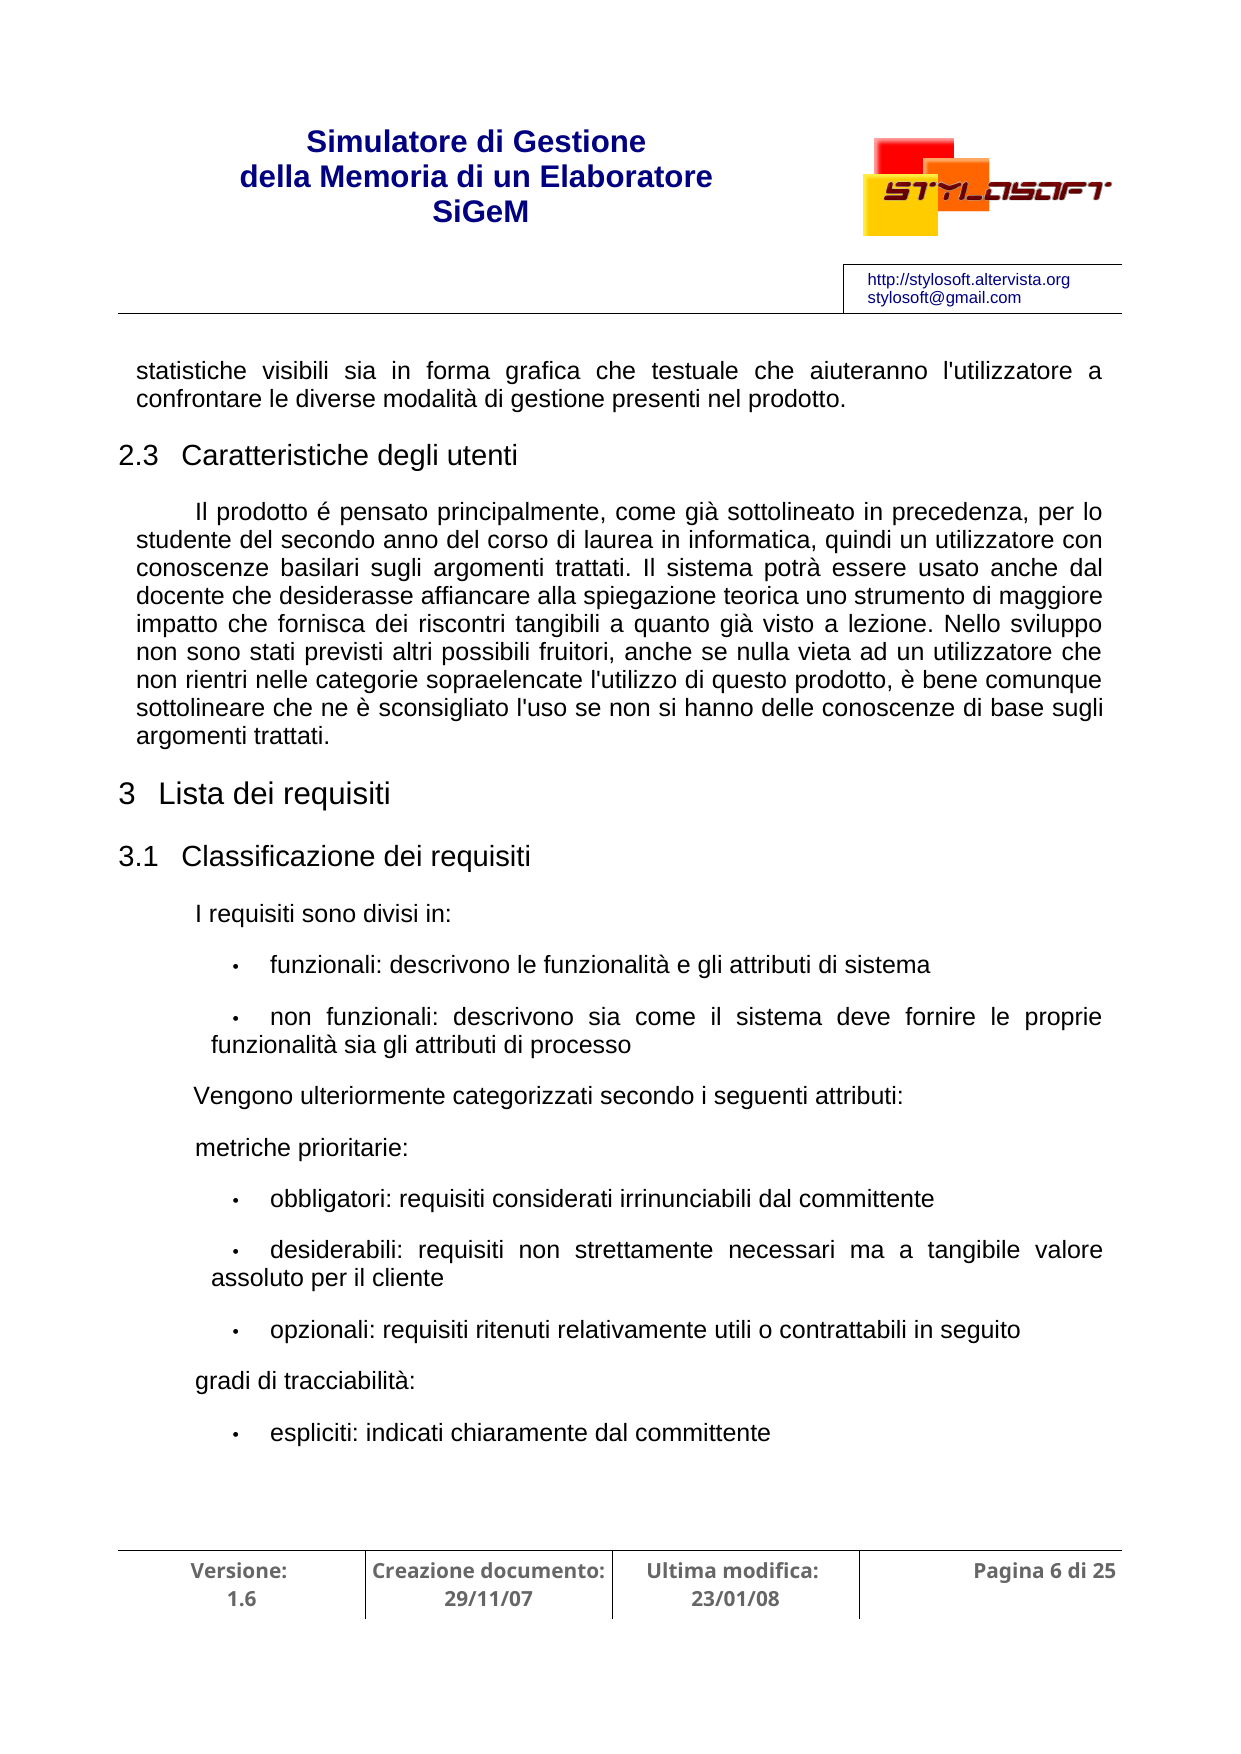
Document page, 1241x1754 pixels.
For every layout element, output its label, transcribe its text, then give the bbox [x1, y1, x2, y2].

list opzionali: requisiti ritenuti relativamente utili o contrattabili in seguito [173, 1316, 1104, 1343]
picture [848, 123, 1117, 247]
list non funzionali: descrivono sia come il sistema deve fornire le proprie funzionalità sia gli attributi di processo [173, 1002, 1104, 1058]
list desiderabili: requisiti non strettamente necessari ma a tangibile valore assoluto per il cliente [173, 1236, 1104, 1292]
text statistiche visibili sia in forma grafica che testuale che aiuteranno l'utilizzatore a confrontare le diverse modalità di gestione presenti nel prodotto. [136, 357, 1104, 412]
subtitle Caratteristiche degli utenti [118, 439, 1122, 472]
list obbligatori: requisiti considerati irrinunciabili dal committente [173, 1185, 1104, 1213]
subtitle Lista dei requisiti [118, 776, 1122, 811]
text I requisiti sono divisi in: [136, 899, 1104, 927]
text gradi di tracciabilità: [136, 1367, 1104, 1395]
text Il prodotto é pensato principalmente, come già sottolineato in precedenza, per lo studente del secondo anno del corso di laurea in informatica, quindi un utilizzatore con conoscenze basilari sugli argomenti trattati. Il sistema potrà essere usato anche dal docente che desiderasse affiancare alla spiegazione teorica uno strumento di maggiore impatto che fornisca dei riscontri tangibili a quanto già visto a lezione. Nello sviluppo non sono stati previsti altri possibili fruitori, anche se nulla vieta ad un utilizzatore che non rientri nelle categorie sopraelencate l'utilizzo di questo prodotto, è bene comunque sottolineare che ne è sconsigliato l'uso se non si hanno delle conoscenze di base sugli argomenti trattati. [136, 498, 1104, 749]
text metriche prioritarie: [136, 1133, 1104, 1161]
list Vengono ulteriormente categorizzati secondo i seguenti attributi: [156, 1082, 1104, 1110]
list espliciti: indicati chiaramente dal committente [173, 1418, 1104, 1446]
subtitle Classificazione dei requisiti [118, 840, 1122, 873]
list funzionali: descrivono le funzionalità e gli attributi di sistema [173, 951, 1104, 979]
